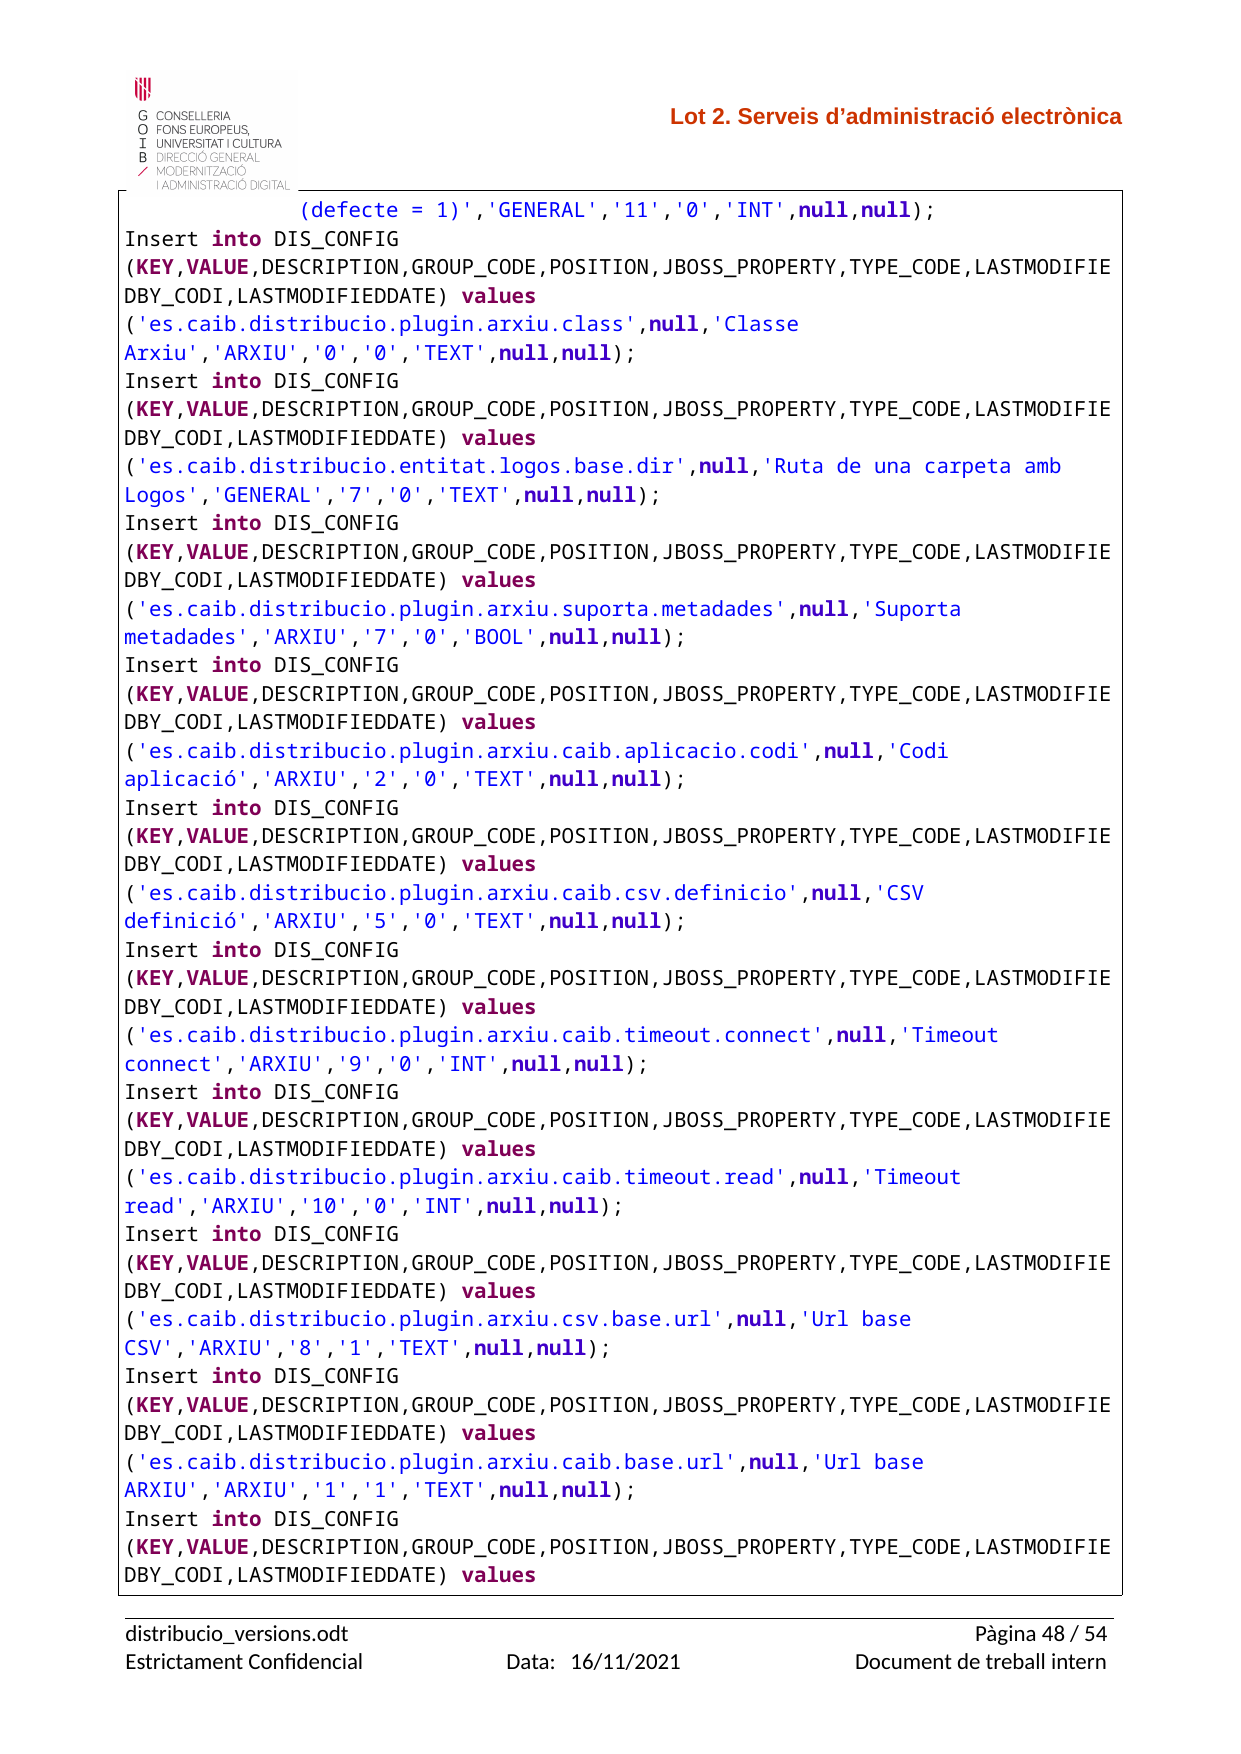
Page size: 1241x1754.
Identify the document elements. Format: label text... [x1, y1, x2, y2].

table_header (defecte = 1)','GENERAL','11','0','INT',null,null); Insert into DIS_CONFIG (KEY,VALUE,DESCRIPTION,GROUP_CODE,POSITION,JBOSS_PROPERTY,TYPE_CODE,LASTMODIFIEDBY_CODI,LASTMODIFIEDDATE) values ('es.caib.distribucio.plugin.arxiu.class',null,'Classe Arxiu','ARXIU','0','0','TEXT',null,null); Insert into DIS_CONFIG (KEY,VALUE,DESCRIPTION,GROUP_CODE,POSITION,JBOSS_PROPERTY,TYPE_CODE,LASTMODIFIEDBY_CODI,LASTMODIFIEDDATE) values ('es.caib.distribucio.entitat.logos.base.dir',null,'Ruta de una carpeta amb Logos','GENERAL','7','0','TEXT',null,null); Insert into DIS_CONFIG (KEY,VALUE,DESCRIPTION,GROUP_CODE,POSITION,JBOSS_PROPERTY,TYPE_CODE,LASTMODIFIEDBY_CODI,LASTMODIFIEDDATE) values ('es.caib.distribucio.plugin.arxiu.suporta.metadades',null,'Suporta metadades','ARXIU','7','0','BOOL',null,null); Insert into DIS_CONFIG (KEY,VALUE,DESCRIPTION,GROUP_CODE,POSITION,JBOSS_PROPERTY,TYPE_CODE,LASTMODIFIEDBY_CODI,LASTMODIFIEDDATE) values ('es.caib.distribucio.plugin.arxiu.caib.aplicacio.codi',null,'Codi aplicació','ARXIU','2','0','TEXT',null,null); Insert into DIS_CONFIG (KEY,VALUE,DESCRIPTION,GROUP_CODE,POSITION,JBOSS_PROPERTY,TYPE_CODE,LASTMODIFIEDBY_CODI,LASTMODIFIEDDATE) values ('es.caib.distribucio.plugin.arxiu.caib.csv.definicio',null,'CSV definició','ARXIU','5','0','TEXT',null,null); Insert into DIS_CONFIG (KEY,VALUE,DESCRIPTION,GROUP_CODE,POSITION,JBOSS_PROPERTY,TYPE_CODE,LASTMODIFIEDBY_CODI,LASTMODIFIEDDATE) values ('es.caib.distribucio.plugin.arxiu.caib.timeout.connect',null,'Timeout connect','ARXIU','9','0','INT',null,null); Insert into DIS_CONFIG (KEY,VALUE,DESCRIPTION,GROUP_CODE,POSITION,JBOSS_PROPERTY,TYPE_CODE,LASTMODIFIEDBY_CODI,LASTMODIFIEDDATE) values ('es.caib.distribucio.plugin.arxiu.caib.timeout.read',null,'Timeout read','ARXIU','10','0','INT',null,null); Insert into DIS_CONFIG (KEY,VALUE,DESCRIPTION,GROUP_CODE,POSITION,JBOSS_PROPERTY,TYPE_CODE,LASTMODIFIEDBY_CODI,LASTMODIFIEDDATE) values ('es.caib.distribucio.plugin.arxiu.csv.base.url',null,'Url base CSV','ARXIU','8','1','TEXT',null,null); Insert into DIS_CONFIG (KEY,VALUE,DESCRIPTION,GROUP_CODE,POSITION,JBOSS_PROPERTY,TYPE_CODE,LASTMODIFIEDBY_CODI,LASTMODIFIEDDATE) values ('es.caib.distribucio.plugin.arxiu.caib.base.url',null,'Url base ARXIU','ARXIU','1','1','TEXT',null,null); Insert into DIS_CONFIG (KEY,VALUE,DESCRIPTION,GROUP_CODE,POSITION,JBOSS_PROPERTY,TYPE_CODE,LASTMODIFIEDBY_CODI,LASTMODIFIEDDATE) values [119, 191, 1122, 1595]
picture [126, 70, 299, 197]
